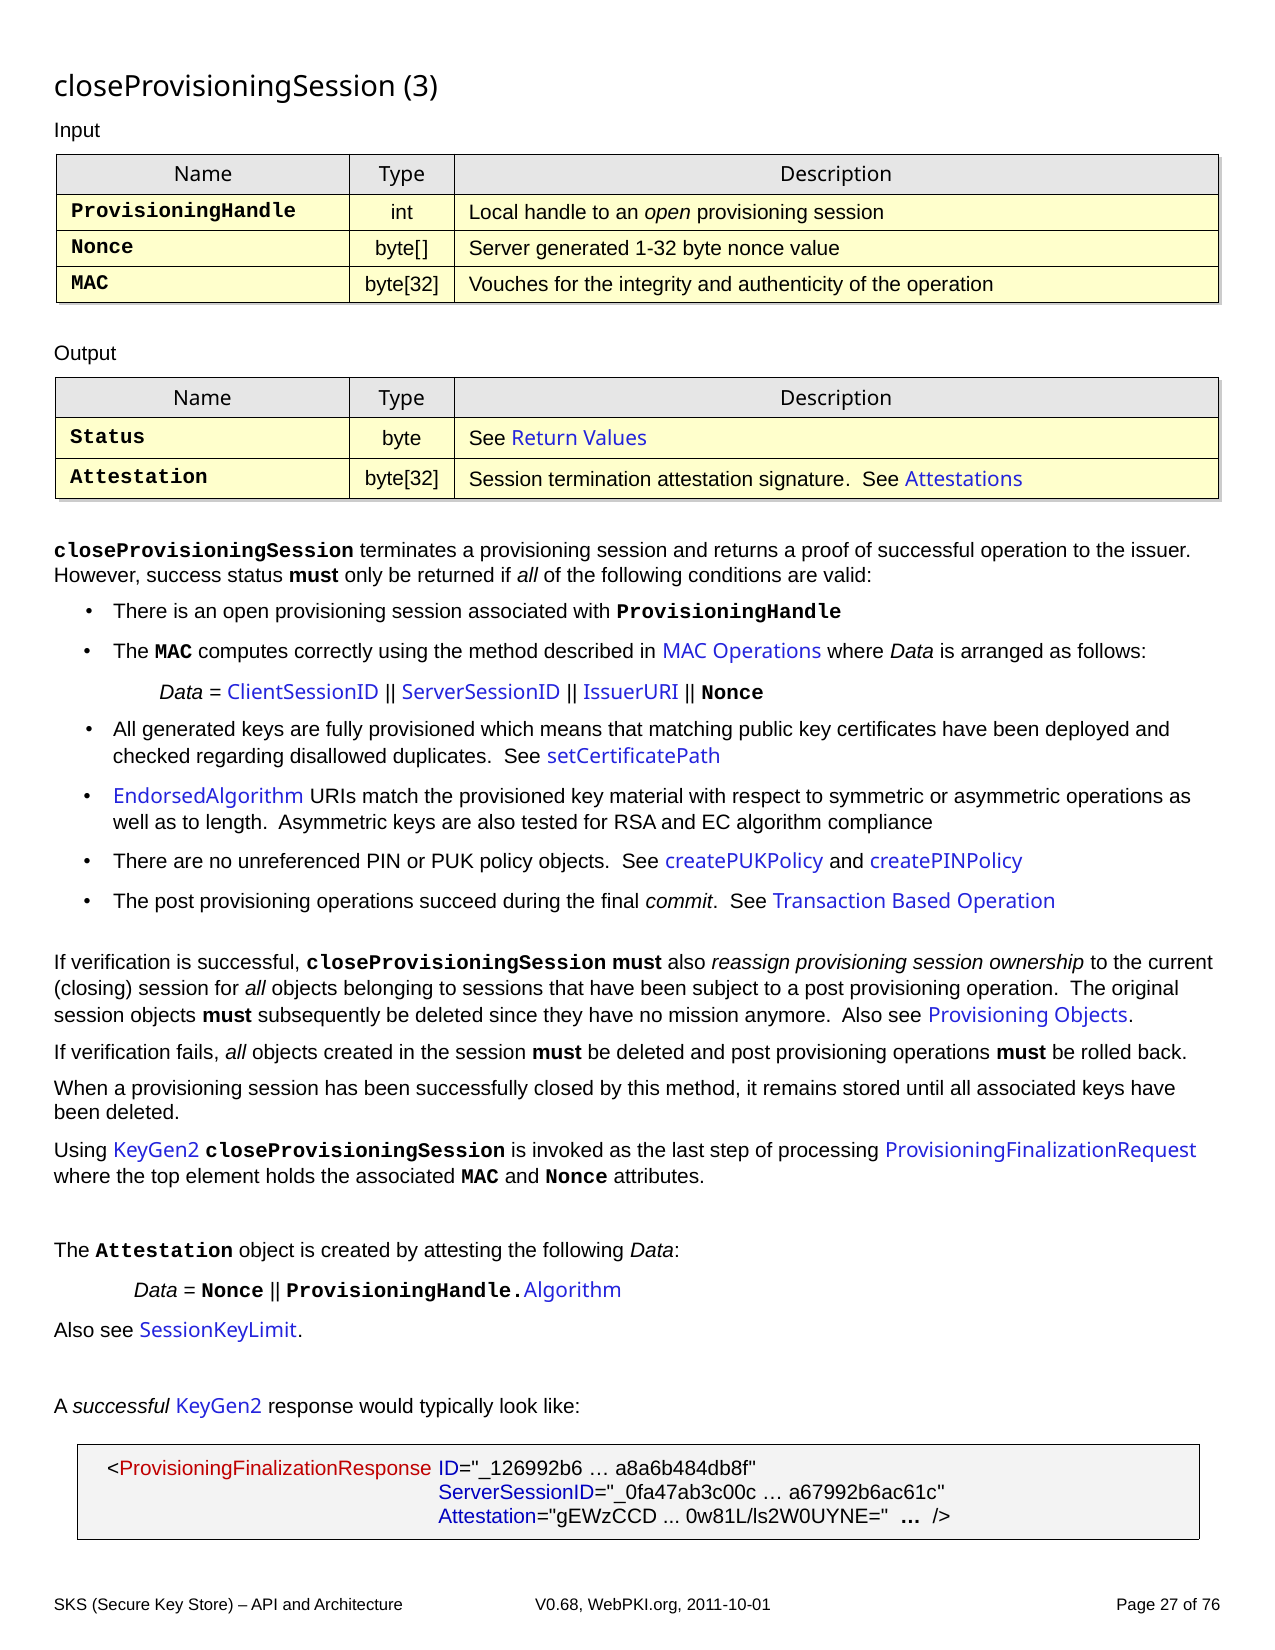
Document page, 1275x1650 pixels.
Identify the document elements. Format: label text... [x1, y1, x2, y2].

list EndorsedAlgorithm URIs match the provisioned key material with respect to symmetric or asymmetric operations as well as to length. Asymmetric keys are also tested for RSA and EC algorithm compliance [83, 782, 1221, 834]
table_cell Server generated 1-32 byte nonce value [455, 231, 1218, 266]
table_header Description [455, 378, 1218, 417]
text Output [54, 341, 1221, 365]
table_header <ProvisioningFinalizationResponse ID="_126992b6 … a8a6b484db8f" ServerSessionID="_0fa47ab3c00c … a67992b6ac61c" Attestation="gEWzCCD ... 0w81L/ls2W0UYNE=" … /> [78, 1445, 1199, 1539]
table_header Name [57, 155, 349, 194]
list The post provisioning operations succeed during the final commit. See Transaction Based Operation [83, 886, 1221, 914]
table_cell byte [350, 418, 454, 458]
table_cell Attestation [56, 459, 349, 498]
text closeProvisioningSession terminates a provisioning session and returns a proof of successful operation to the issuer. However, success status must only be returned if all of the following conditions are valid: [54, 537, 1221, 587]
table_cell byte⁮[32] [350, 267, 454, 302]
list There is an open provisioning session associated with ProvisioningHandle [85, 599, 1221, 625]
table_header Name [56, 378, 349, 417]
table_cell byte[32] [350, 459, 454, 498]
table_header Type [350, 378, 454, 417]
text If verification fails, all objects created in the session must be deleted and post provisioning operations must be rolled back. [54, 1040, 1221, 1064]
table_cell ProvisioningHandle [57, 195, 349, 230]
text Also see SessionKeyLimit. [54, 1315, 1221, 1344]
text Using KeyGen2 closeProvisioningSession is invoked as the last step of processing ProvisioningFinalizationRequest where the top element holds the associated MAC and Nonce attributes. [54, 1136, 1221, 1190]
subtitle closeProvisioningSession (3) [54, 66, 1221, 105]
table_cell Local handle to an open provisioning session [455, 195, 1218, 230]
list The MAC computes correctly using the method described in MAC Operations where Data is arranged as follows: [83, 637, 1221, 665]
text When a provisioning session has been successfully closed by this method, it remains stored until all associated keys have been deleted. [54, 1076, 1221, 1124]
text If verification is successful, closeProvisioningSession must also reassign provisioning session ownership to the current (closing) session for all objects belonging to sessions that have been subject to a post provisioning operation. The original session objects must subsequently be deleted since they have no mission anymore. Also see Provisioning Objects. [54, 950, 1221, 1028]
table_cell int [350, 195, 454, 230]
table_cell MAC [57, 267, 349, 302]
text Data = Nonce || ProvisioningHandle.Algorithm [54, 1275, 1221, 1303]
table_cell See Return Values [455, 418, 1218, 458]
list Data = ClientSessionID || ServerSessionID || IssuerURI || Nonce [83, 677, 1221, 706]
table_cell Status [56, 418, 349, 458]
table_header Type [350, 155, 454, 194]
text A successful KeyGen2 response would typically look like: [54, 1391, 1221, 1420]
text The Attestation object is created by attesting the following Data: [54, 1237, 1221, 1263]
list There are no unreferenced PIN or PUK policy objects. See createPUKPolicy and createPINPolicy [83, 846, 1221, 874]
table_header Description [455, 155, 1218, 194]
table_cell byte[ ] [350, 231, 454, 266]
table_cell Vouches for the integrity and authenticity of the operation [455, 267, 1218, 302]
table_cell Nonce [57, 231, 349, 266]
list All generated keys are fully provisioned which means that matching public key certificates have been deployed and checked regarding disallowed duplicates. See setCertificatePath [85, 717, 1221, 770]
text Input [54, 118, 1221, 142]
table_cell Session termination attestation signature. See Attestations [455, 459, 1218, 498]
